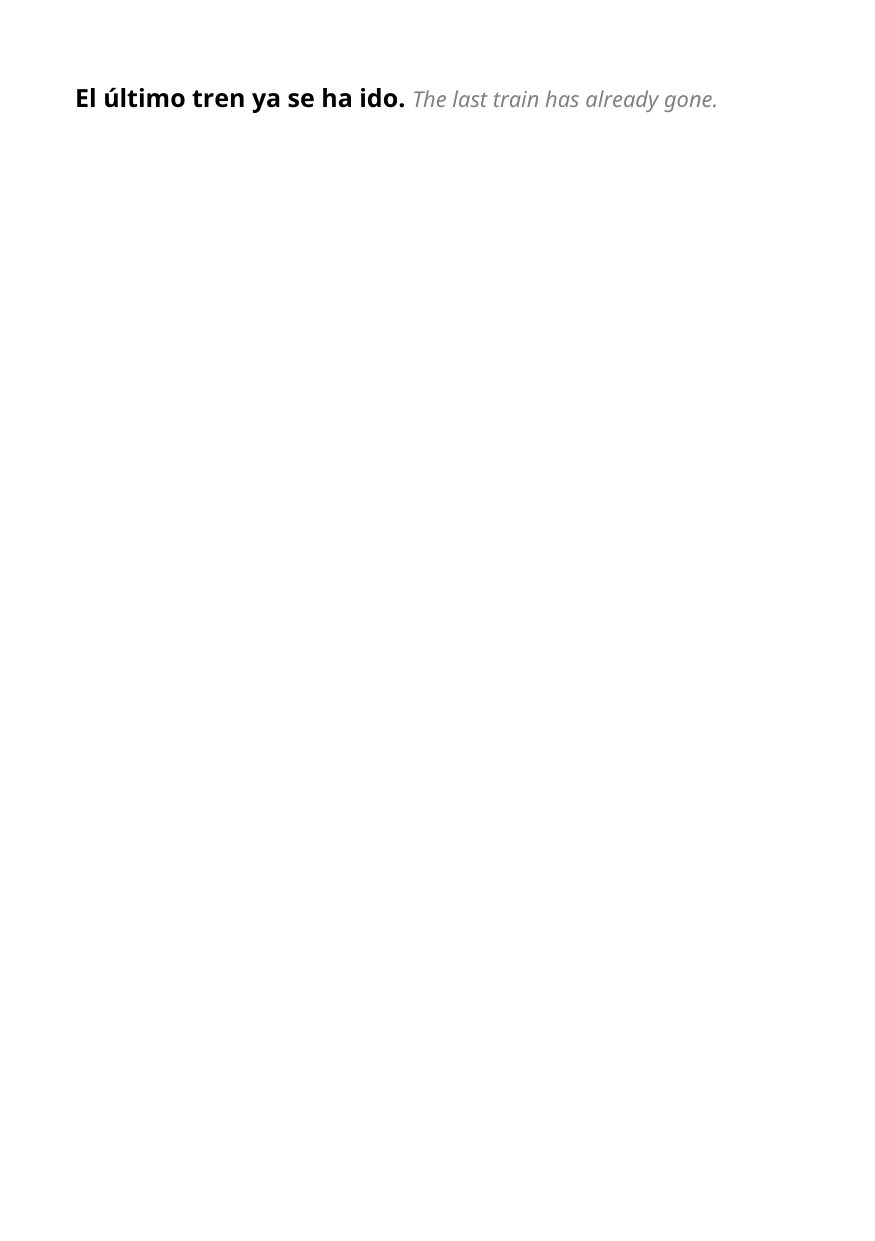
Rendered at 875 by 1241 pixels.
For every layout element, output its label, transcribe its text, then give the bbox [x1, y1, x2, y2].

text El último tren ya se ha ido. The last train has already gone. [75, 81, 799, 115]
